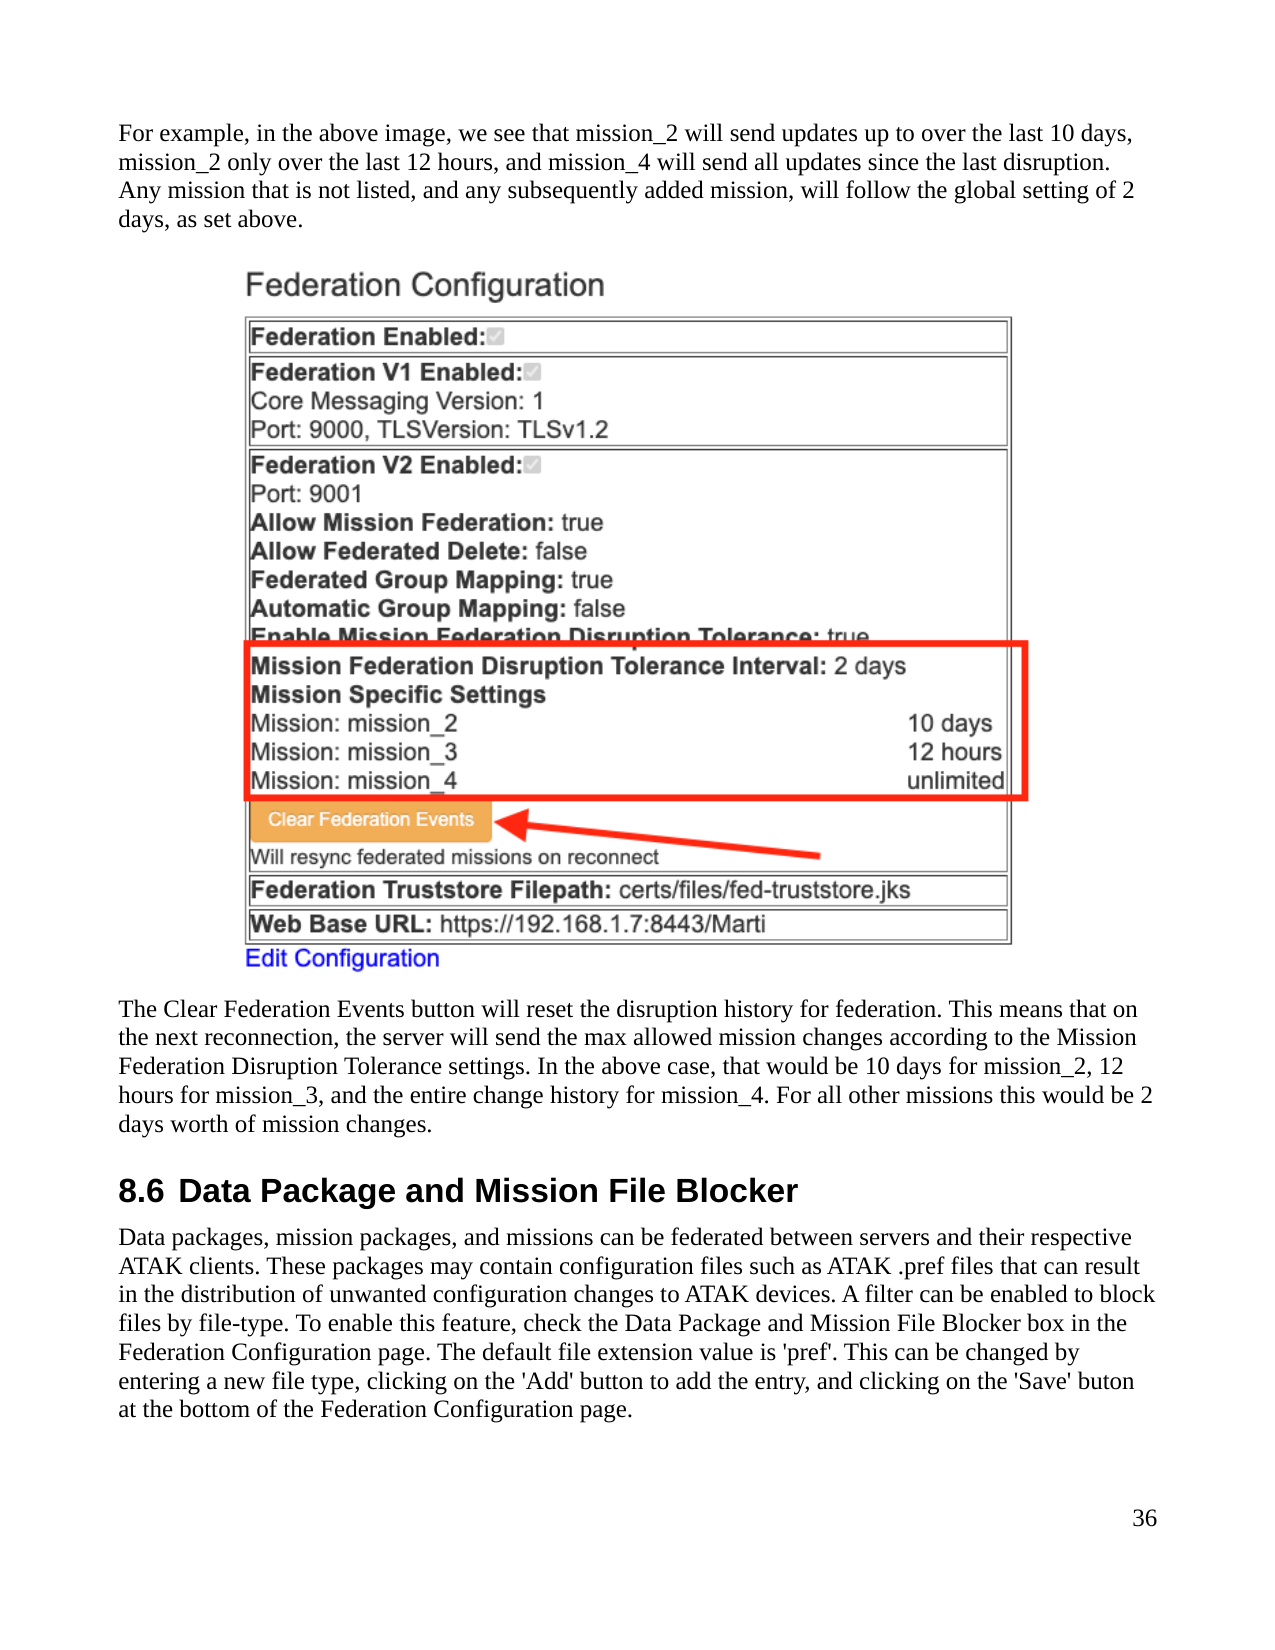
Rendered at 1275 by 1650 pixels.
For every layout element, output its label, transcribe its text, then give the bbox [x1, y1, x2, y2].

text For example, in the above image, we see that mission_2 will send updates up to over the last 10 days, mission_2 only over the last 12 hours, and mission_4 will send all updates since the last disruption. Any mission that is not listed, and any subsequently added mission, will follow the global setting of 2 days, as set above. [118, 118, 1157, 233]
picture [241, 262, 1034, 994]
text The Clear Federation Events button will reset the disruption history for federation. This means that on the next reconnection, the server will send the max allowed mission changes according to the Mission Federation Disruption Tolerance settings. In the above case, that would be 10 days for mission_2, 12 hours for mission_3, and the entire change history for mission_4. For all other missions this would be 2 days worth of mission changes. [118, 246, 1157, 1137]
text Data packages, mission packages, and missions can be federated between servers and their respective ATAK clients. These packages may contain configuration files such as ATAK .pref files that can result in the distribution of unwanted configuration changes to ATAK devices. A filter can be enabled to block files by file-type. To enable this feature, check the Data Package and Mission File Blocker box in the Federation Configuration page. The default file extension value is 'pref'. This can be changed by entering a new file type, clicking on the 'Add' button to add the entry, and clicking on the 'Save' buton at the bottom of the Federation Configuration page. [118, 1222, 1157, 1423]
subtitle Data Package and Mission File Blocker [118, 1171, 1157, 1209]
